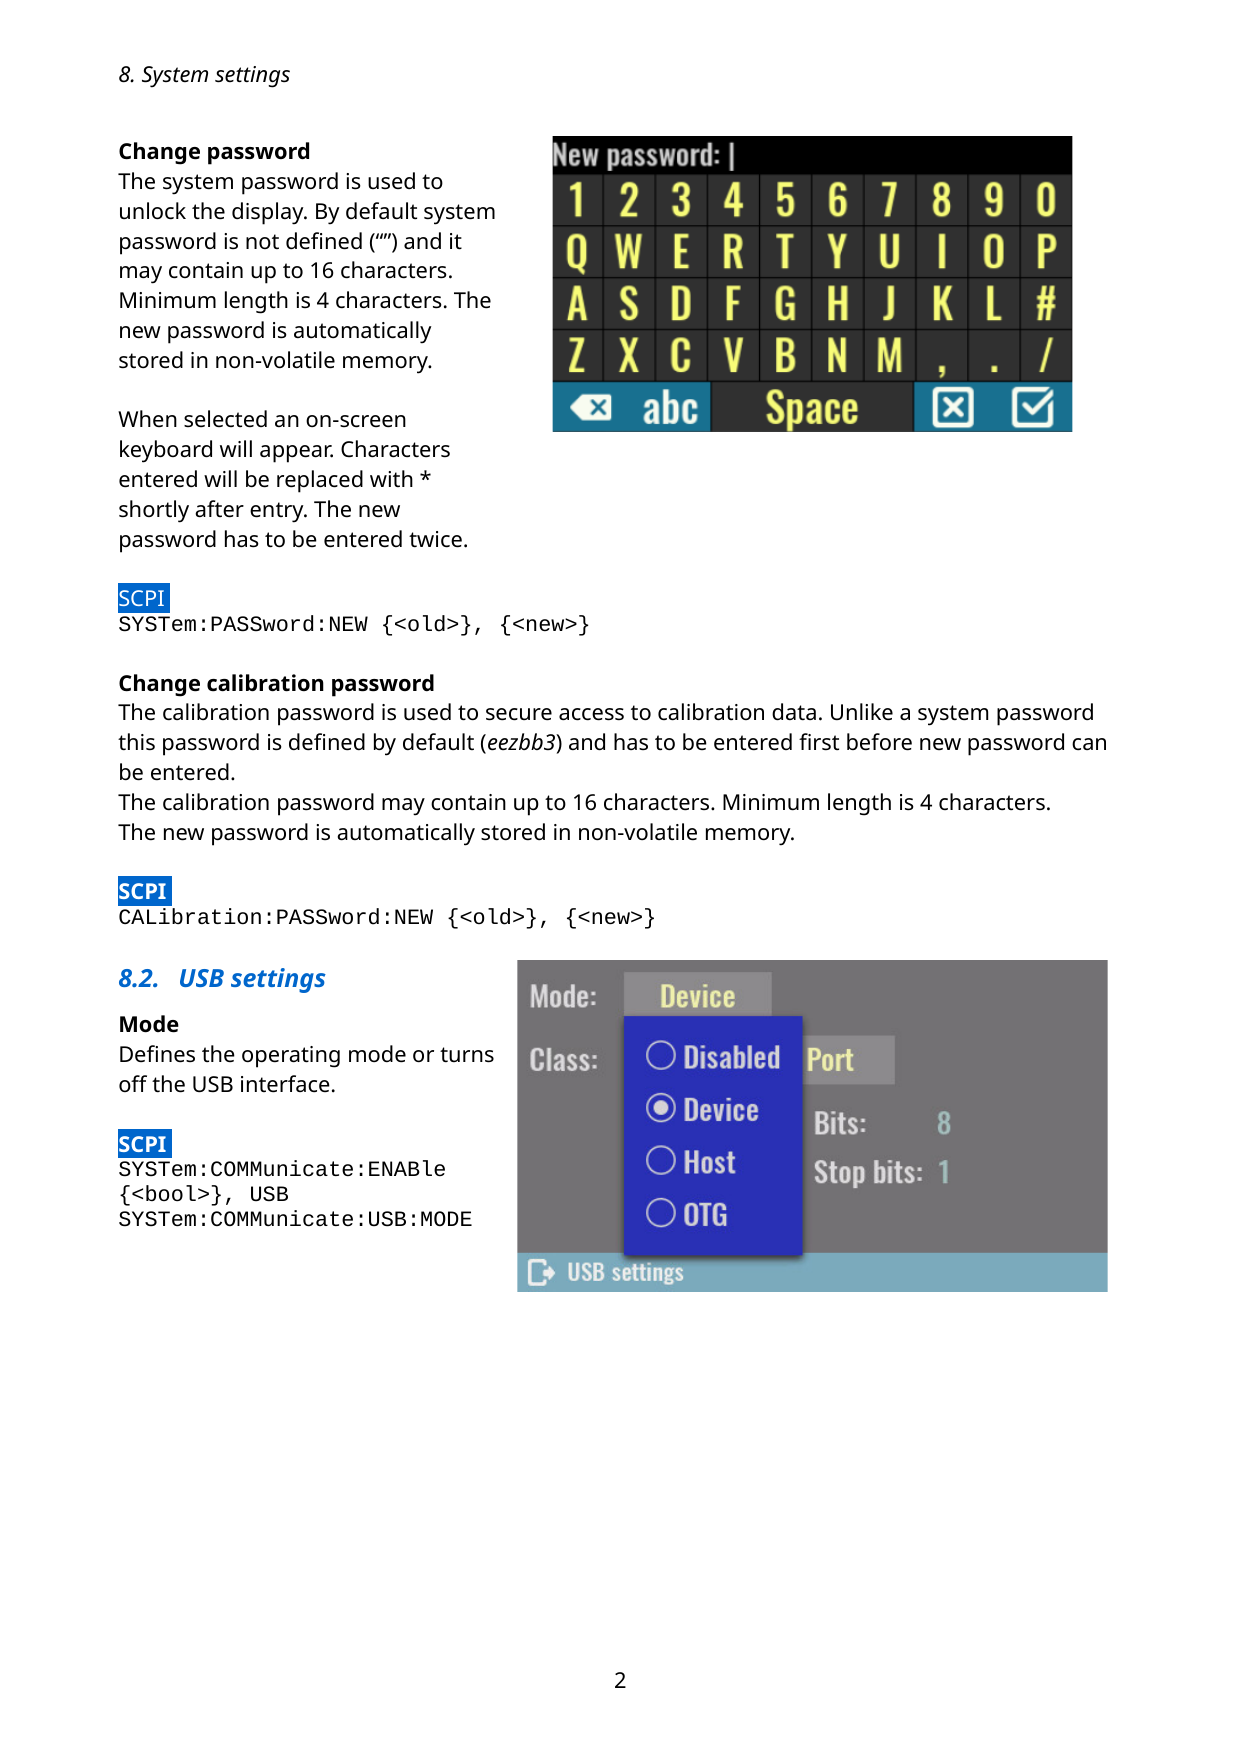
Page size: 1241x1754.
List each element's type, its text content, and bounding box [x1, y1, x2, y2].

table_cell Change calibration password The calibration password is used to secure access to calibration data. Unlike a system password this password is defined by default (eezbb3) and has to be entered first before new password can be entered. The calibration password may contain up to 16 characters. Minimum length is 4 characters. The new password is automatically stored in non-volatile memory. SCPI CALibration:PASSword:NEW {<old>}, {<new>} [118, 638, 1123, 931]
table_header [502, 961, 1123, 1309]
table_cell [502, 136, 1123, 583]
picture [552, 136, 1073, 432]
table_cell [118, 107, 1123, 136]
table_cell Change password The system password is used to unlock the display. By default system password is not defined (“”) and it may contain up to 16 characters. Minimum length is 4 characters. The new password is automatically stored in non-volatile memory. When selected an on-screen keyboard will appear. Characters entered will be replaced with * shortly after entry. The new password has to be entered twice. [118, 136, 502, 583]
table_header USB settings Mode Defines the operating mode or turns off the USB interface. SCPI SYSTem:COMMunicate:ENABle {<bool>}, USB SYSTem:COMMunicate:USB:MODE [118, 961, 502, 1309]
table_cell SCPI SYSTem:PASSword:NEW {<old>}, {<new>} [118, 583, 1123, 638]
picture [517, 960, 1108, 1292]
